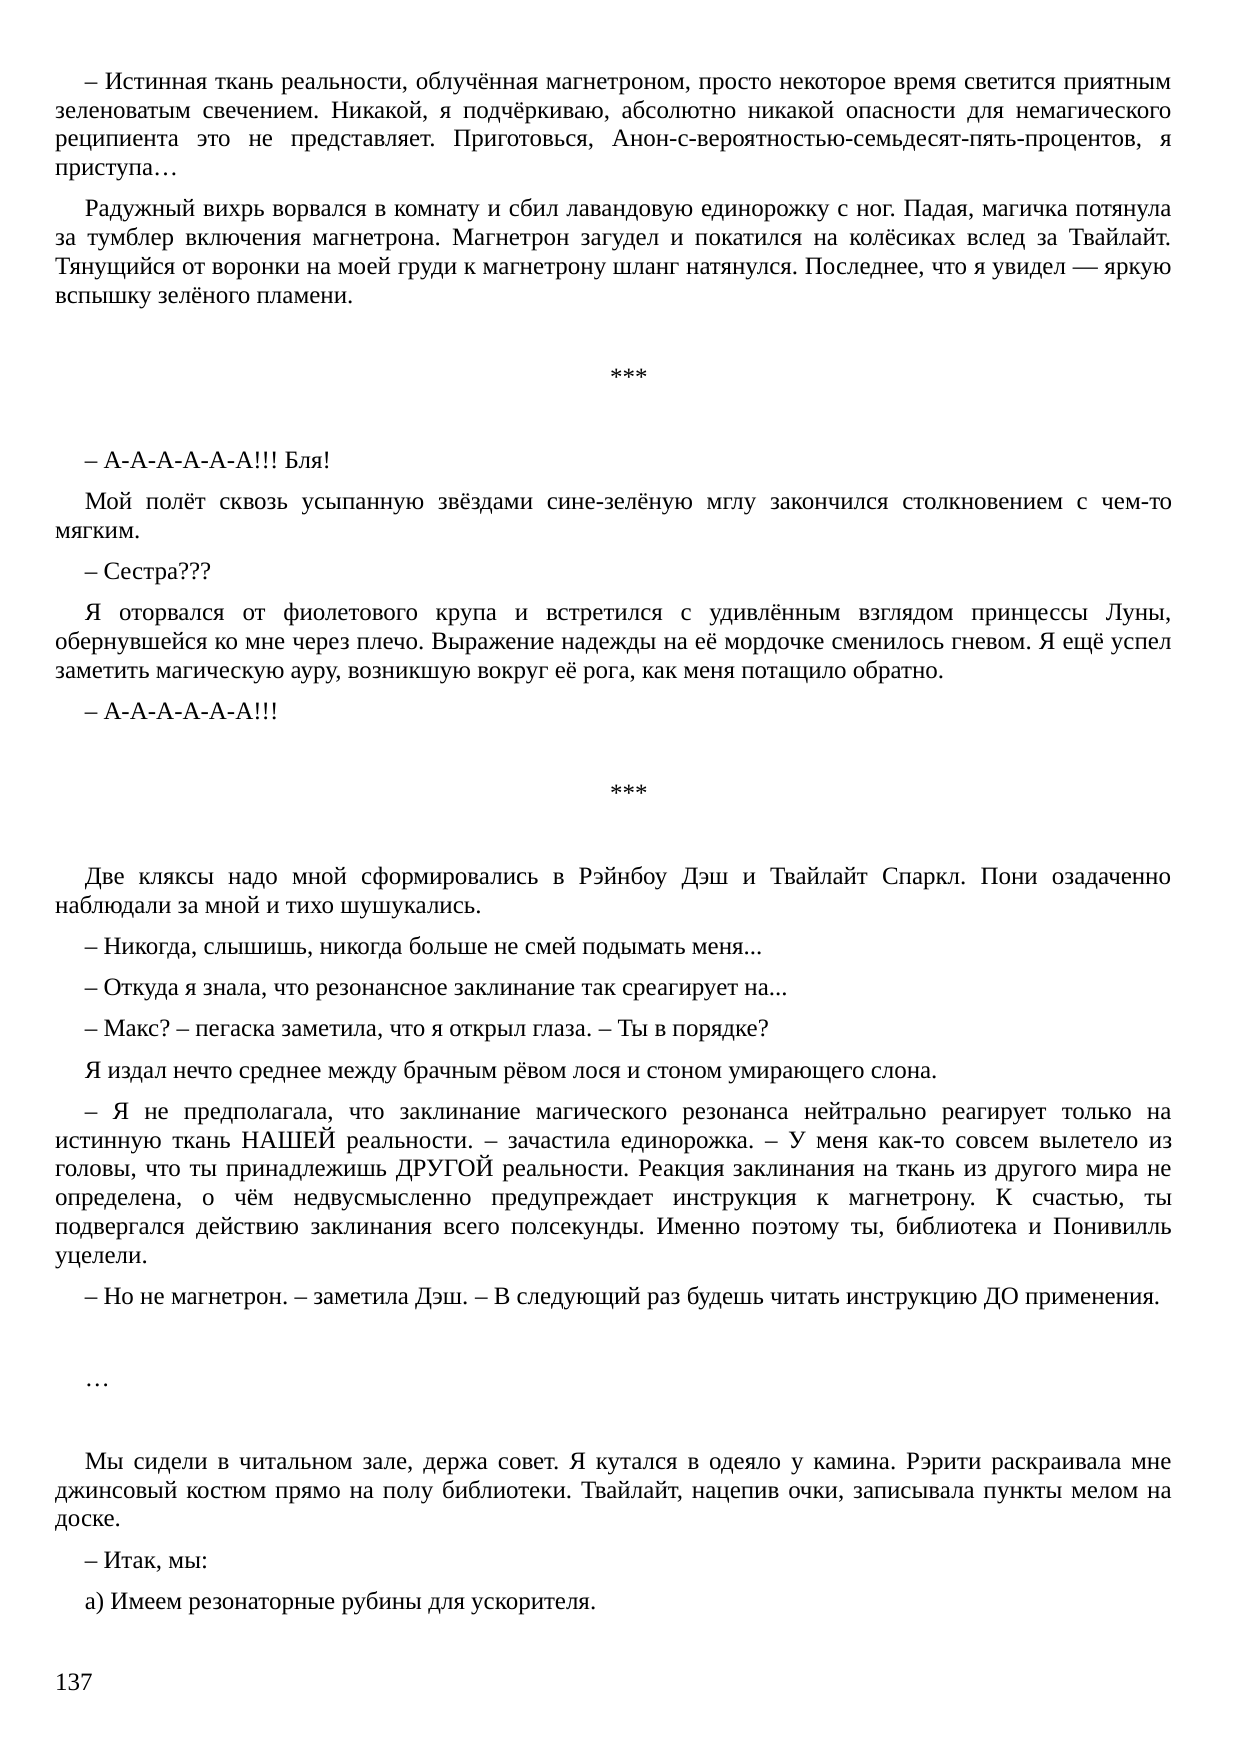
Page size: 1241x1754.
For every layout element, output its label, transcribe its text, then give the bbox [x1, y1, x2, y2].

text Мой полёт сквозь усыпанную звёздами сине-зелёную мглу закончился столкновением с чем-то мягким. [55, 486, 1173, 543]
text – Но не магнетрон. – заметила Дэш. – В следующий раз будешь читать инструкцию ДО применения. [55, 1281, 1173, 1310]
text – А-А-А-А-А-А!!! [55, 696, 1173, 725]
text – Итак, мы: [55, 1545, 1173, 1573]
text – Макс? – пегаска заметила, что я открыл глаза. – Ты в порядке? [55, 1013, 1173, 1042]
text – Никогда, слышишь, никогда больше не смей подымать меня... [55, 931, 1173, 960]
text Две кляксы надо мной сформировались в Рэйнбоу Дэш и Твайлайт Спаркл. Пони озадаченно наблюдали за мной и тихо шушукались. [55, 861, 1173, 918]
text Я издал нечто среднее между брачным рёвом лося и стоном умирающего слона. [55, 1055, 1173, 1083]
text – Откуда я знала, что резонансное заклинание так среагирует на... [55, 972, 1173, 1001]
text Мы сидели в читальном зале, держа совет. Я кутался в одеяло у камина. Рэрити раскраивала мне джинсовый костюм прямо на полу библиотеки. Твайлайт, нацепив очки, записывала пункты мелом на доске. [55, 1446, 1173, 1532]
text Я оторвался от фиолетового крупа и встретился с удивлённым взглядом принцессы Луны, обернувшейся ко мне через плечо. Выражение надежды на её мордочке сменилось гневом. Я ещё успел заметить магическую ауру, возникшую вокруг её рога, как меня потащило обратно. [55, 597, 1173, 683]
text – Я не предполагала, что заклинание магического резонанса нейтрально реагирует только на истинную ткань НАШЕЙ реальности. – зачастила единорожка. – У меня как-то совсем вылетело из головы, что ты принадлежишь ДРУГОЙ реальности. Реакция заклинания на ткань из другого мира не определена, о чём недвусмысленно предупреждает инструкция к магнетрону. К счастью, ты подвергался действию заклинания всего полсекунды. Именно поэтому ты, библиотека и Понивилль уцелели. [55, 1096, 1173, 1268]
text *** [55, 362, 1173, 391]
text а) Имеем резонаторные рубины для ускорителя. [55, 1586, 1173, 1615]
text *** [55, 778, 1173, 807]
text … [55, 1363, 1173, 1392]
text Радужный вихрь ворвался в комнату и сбил лавандовую единорожку с ног. Падая, магичка потянула за тумблер включения магнетрона. Магнетрон загудел и покатился на колёсиках вслед за Твайлайт. Тянущийся от воронки на моей груди к магнетрону шланг натянулся. Последнее, что я увидел — яркую вспышку зелёного пламени. [55, 193, 1173, 308]
text – Сестра??? [55, 556, 1173, 585]
text – А-А-А-А-А-А!!! Бля! [55, 445, 1173, 473]
text – Истинная ткань реальности, облучённая магнетроном, просто некоторое время светится приятным зеленоватым свечением. Никакой, я подчёркиваю, абсолютно никакой опасности для немагического реципиента это не представляет. Приготовься, Анон-с-вероятностью-семьдесят-пять-процентов, я приступа… [55, 66, 1173, 181]
